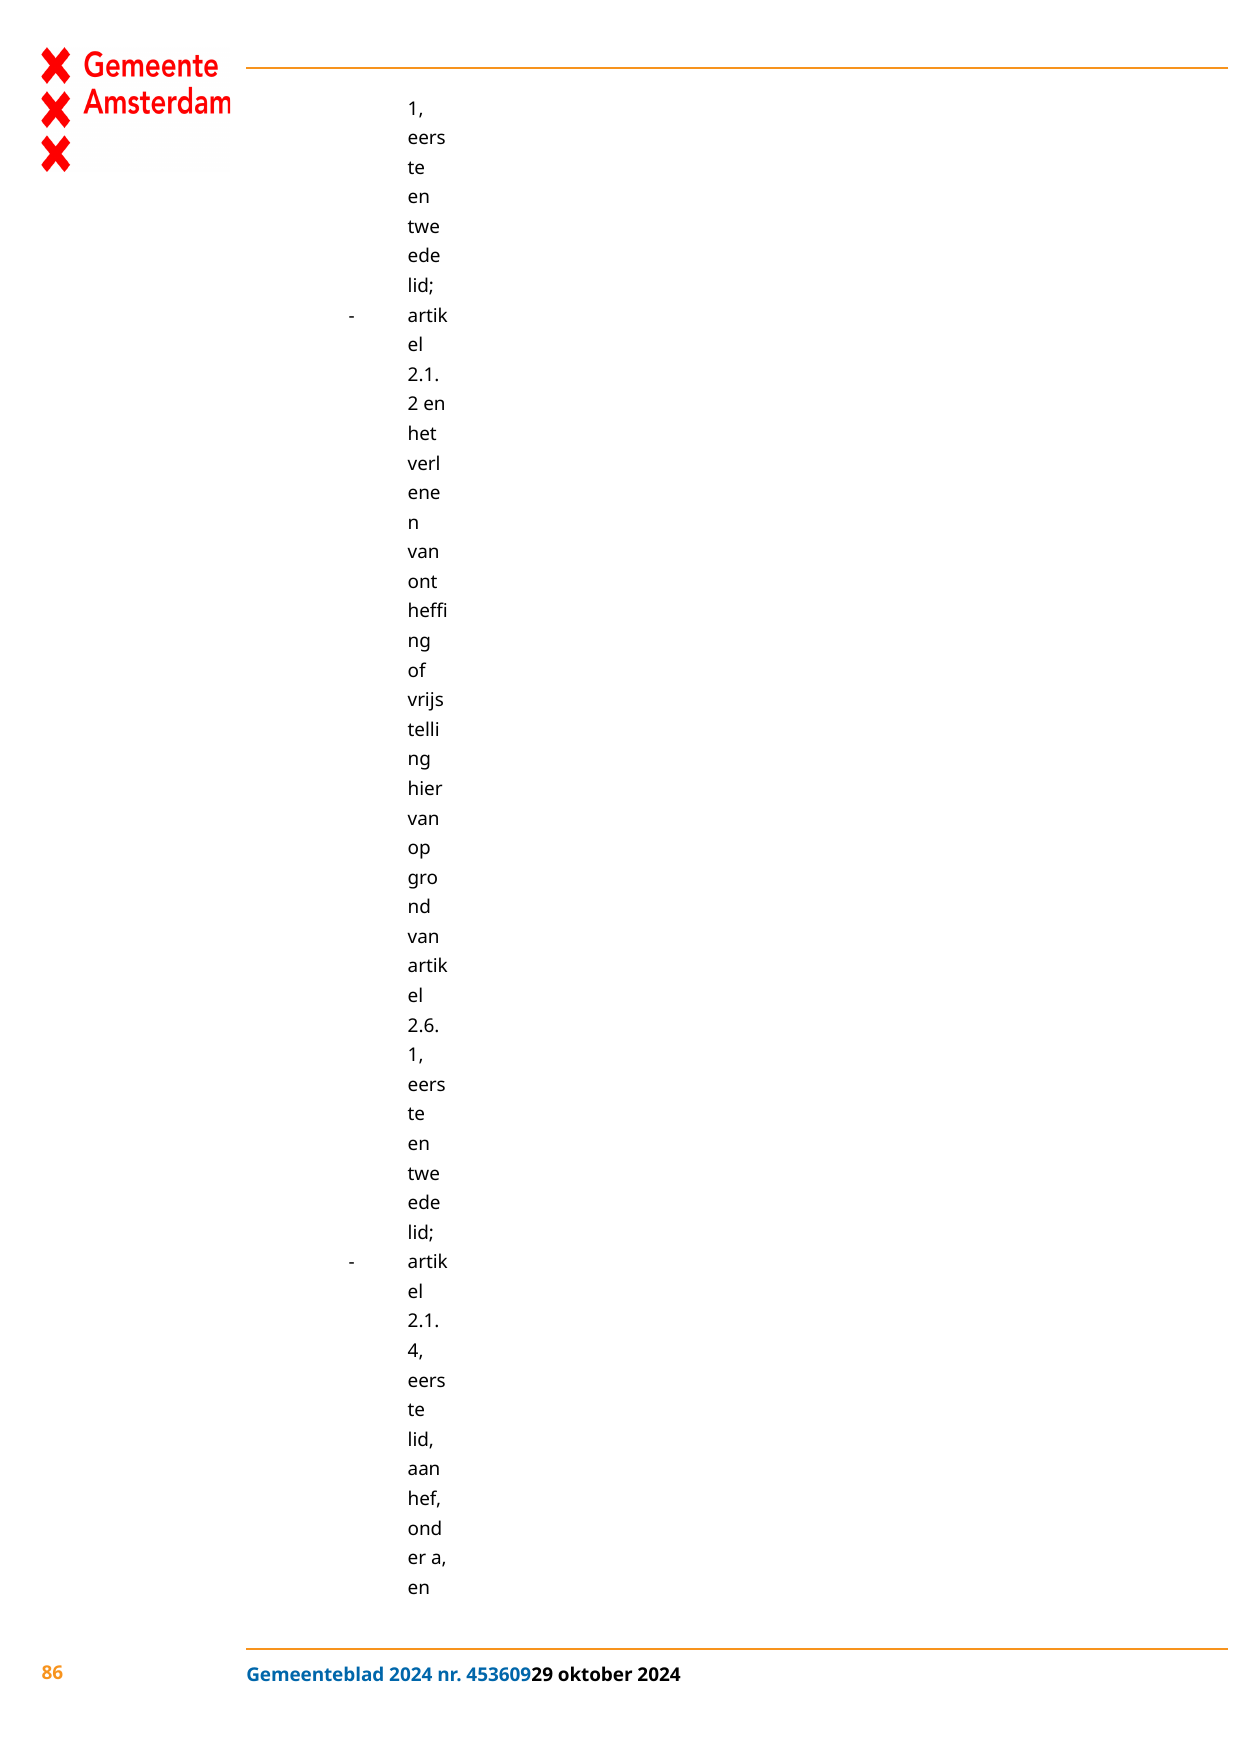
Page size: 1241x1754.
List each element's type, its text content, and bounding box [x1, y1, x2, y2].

table_cell [850, 95, 951, 1600]
table_cell [650, 95, 750, 1600]
table_cell [750, 95, 850, 1600]
picture [41, 47, 231, 172]
table_cell 1, eerste en tweede lid; artikel 2.1.2 en het verlenen van ontheffing of vrijstelling hiervan op grond van artikel 2.6.1, eerste en tweede lid; artikel 2.1.4, eerste lid, aanhef, onder a, en [348, 95, 449, 1600]
table_cell [449, 95, 549, 1600]
table_cell [951, 95, 1152, 1600]
table_cell [549, 95, 649, 1600]
table_cell [248, 95, 348, 1600]
